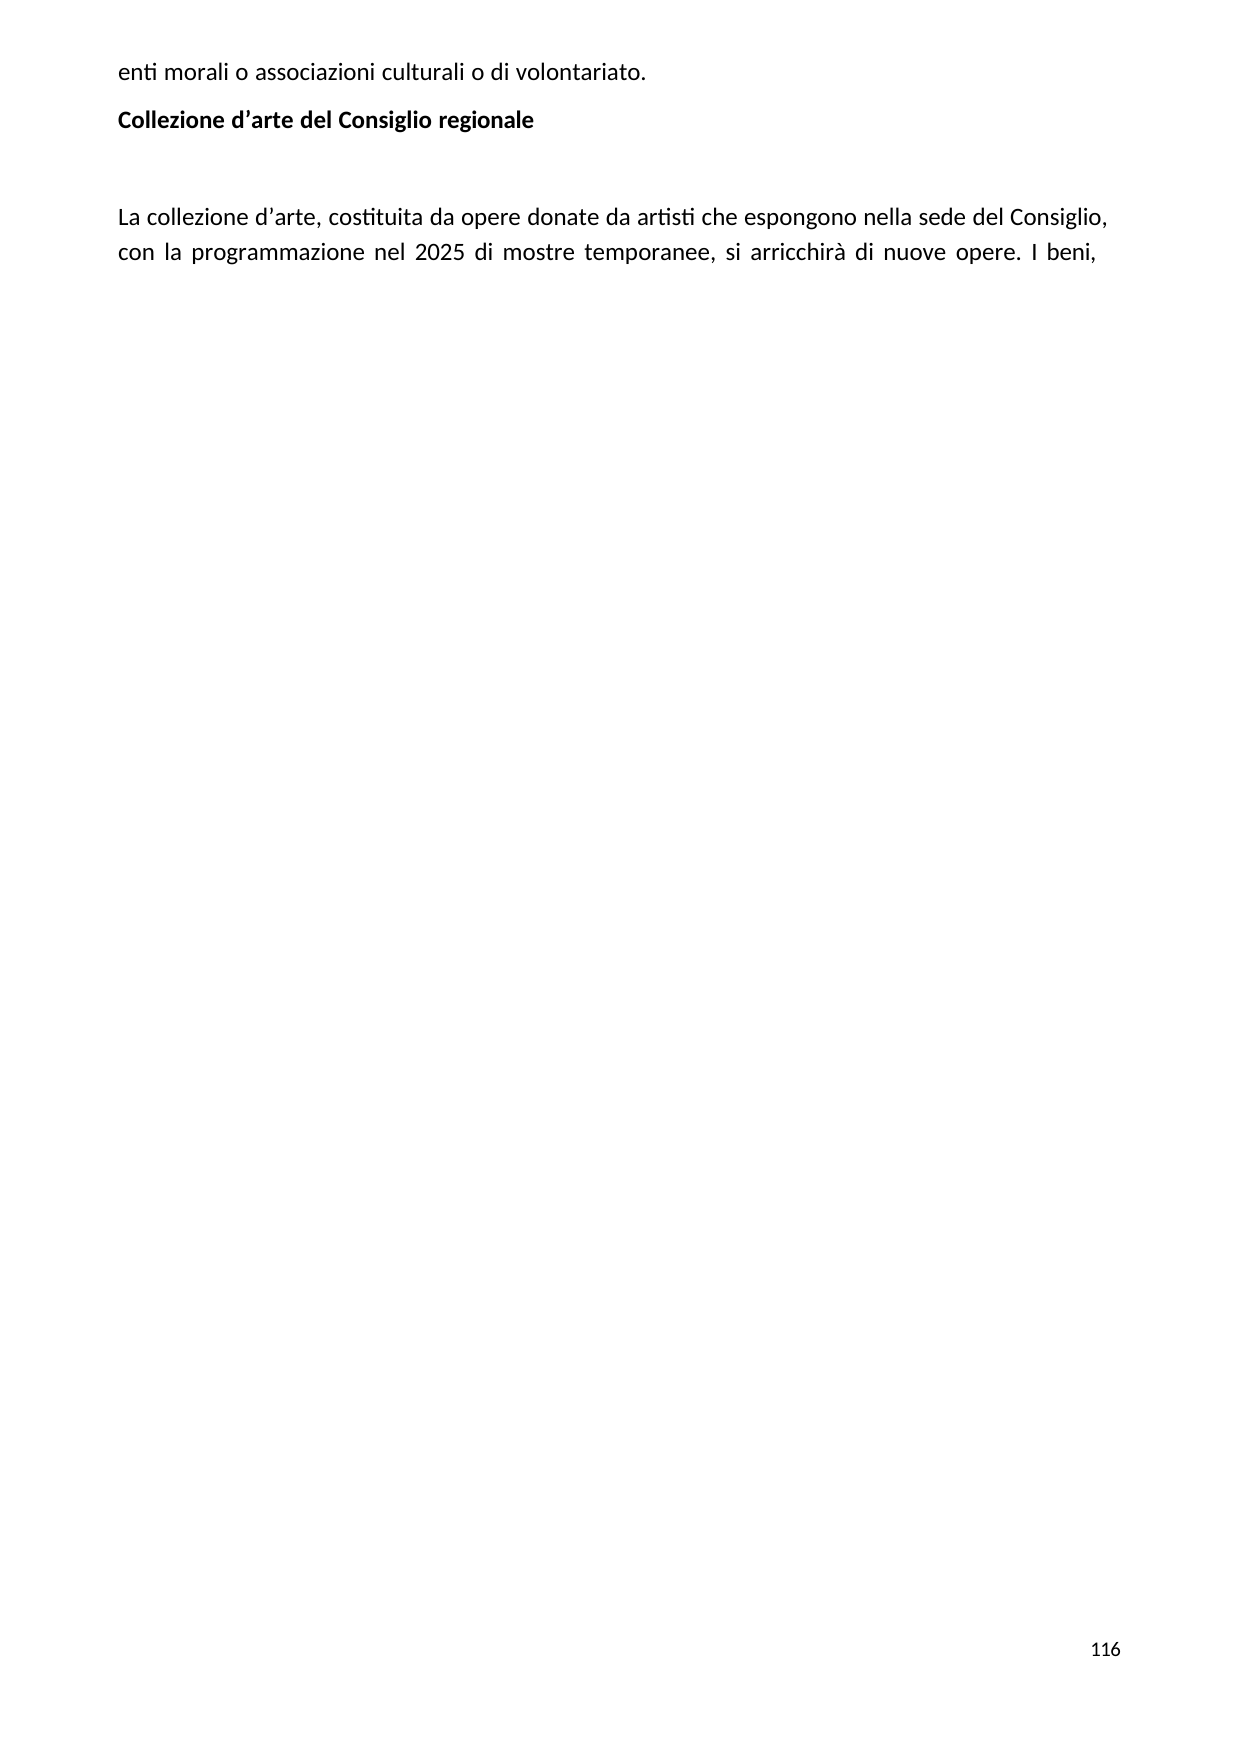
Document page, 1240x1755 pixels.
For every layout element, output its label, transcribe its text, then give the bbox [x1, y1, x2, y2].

subtitle Collezione d’arte del Consiglio regionale [118, 104, 1210, 134]
text enti morali o associazioni culturali o di volontariato. [118, 56, 1109, 87]
text La collezione d’arte, costituita da opere donate da artisti che espongono nella sede del Consiglio, con la programmazione nel 2025 di mostre temporanee, si arricchirà di nuove opere. I beni, [118, 201, 1108, 267]
